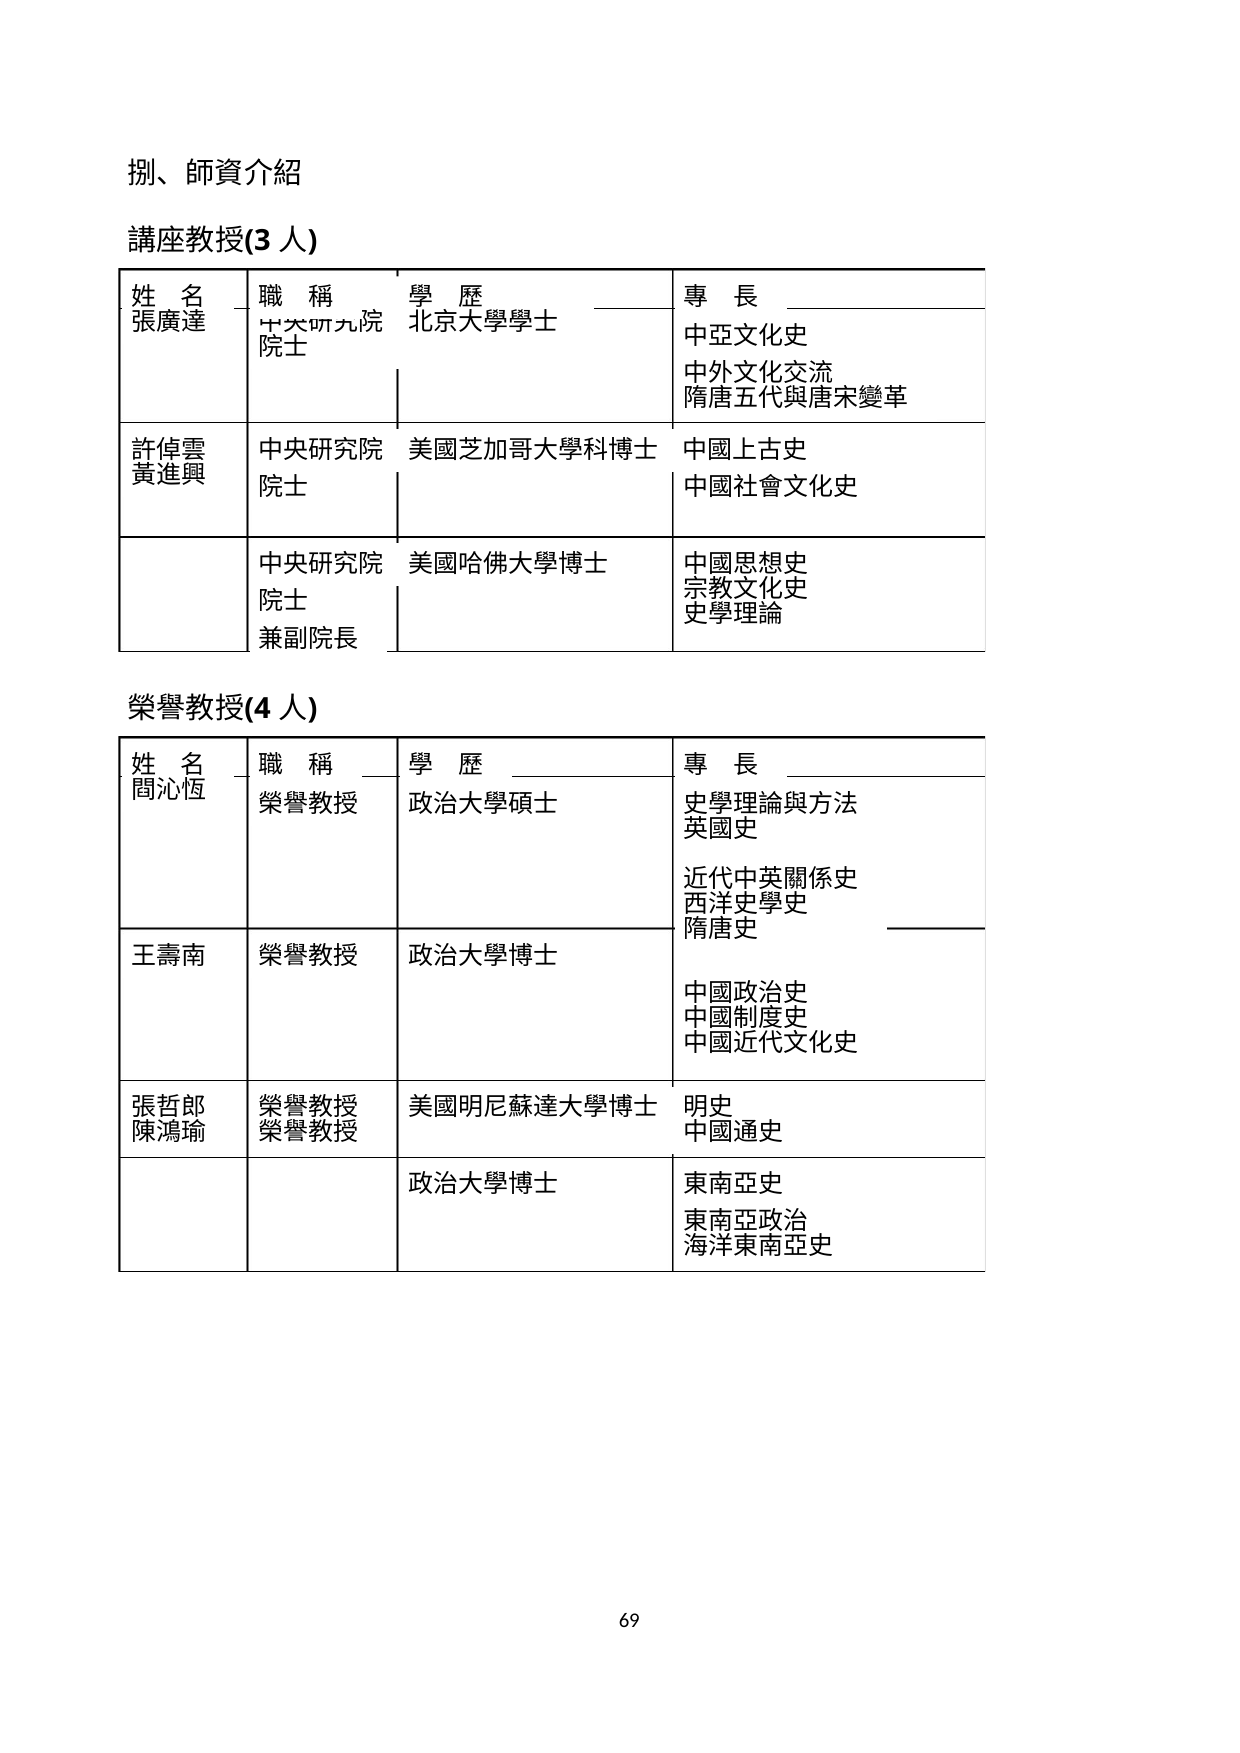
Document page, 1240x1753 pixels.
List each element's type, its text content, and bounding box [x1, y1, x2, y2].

text 捌、師資介紹 [127, 160, 328, 189]
text 院士 [259, 590, 328, 615]
text 院士 [259, 335, 586, 360]
text 講座教授(3 人) [127, 224, 340, 257]
text 張哲郎 [131, 1096, 226, 1121]
text 榮譽教授 [259, 792, 378, 817]
text 許倬雲 [131, 438, 226, 463]
text 中央研究院 北京大學學士 [259, 310, 586, 335]
text 中國制度史 [684, 1007, 878, 1032]
text 姓 名 [131, 285, 226, 310]
text 中央研究院 美國芝加哥大學科博士 中國上古史 [259, 438, 873, 463]
text 政治大學博士 [409, 1172, 578, 1197]
text 榮譽教授 [259, 944, 378, 969]
text 學 歷 [409, 753, 503, 778]
text 學 歷 [409, 285, 586, 310]
text 中國通史 [684, 1121, 822, 1146]
text 美國明尼蘇達大學博士 明史 [409, 1096, 822, 1121]
text 中央研究院 美國哈佛大學博士 [259, 552, 643, 577]
text 院士 [259, 476, 328, 501]
text 王壽南 [131, 944, 226, 969]
text 中國思想史 [684, 552, 828, 577]
text 政治大學碩士 [409, 792, 578, 817]
text 海洋東南亞史 [684, 1235, 853, 1260]
text 黃進興 [131, 463, 226, 488]
text 東南亞史 [684, 1172, 803, 1197]
text 兼副院長 [259, 627, 378, 652]
text 政治大學博士 [409, 944, 578, 969]
text 隋唐史 [684, 917, 878, 942]
text 近代中英關係史 [684, 867, 878, 892]
text 閰沁恆 [131, 778, 226, 803]
text 榮譽教授 [259, 1121, 378, 1146]
text 英國史 [684, 817, 878, 842]
text 西洋史學史 [684, 892, 878, 917]
text 職 稱 [259, 753, 353, 778]
picture [118, 736, 986, 1272]
text 中亞文化史 [684, 324, 828, 349]
text 專 長 [684, 753, 778, 778]
text 東南亞政治 [684, 1210, 853, 1235]
text 姓 名 [131, 753, 226, 778]
text 宗教文化史 [684, 577, 828, 602]
text 榮譽教授(4 人) [127, 693, 340, 725]
text 專 長 [684, 285, 778, 310]
text 榮譽教授 [259, 1096, 378, 1121]
text 中外文化交流 [684, 362, 928, 387]
text 中國社會文化史 [684, 476, 878, 501]
text 隋唐五代與唐宋變革 [684, 387, 928, 412]
text 職 稱 [259, 285, 353, 310]
text 69 [618, 1607, 653, 1632]
text 史學理論與方法 [684, 792, 878, 817]
text 中國政治史 [684, 982, 878, 1007]
text 中國近代文化史 [684, 1032, 878, 1057]
text 張廣達 [131, 310, 226, 335]
text 史學理論 [684, 602, 828, 627]
text 陳鴻瑜 [131, 1121, 226, 1146]
picture [118, 268, 986, 652]
